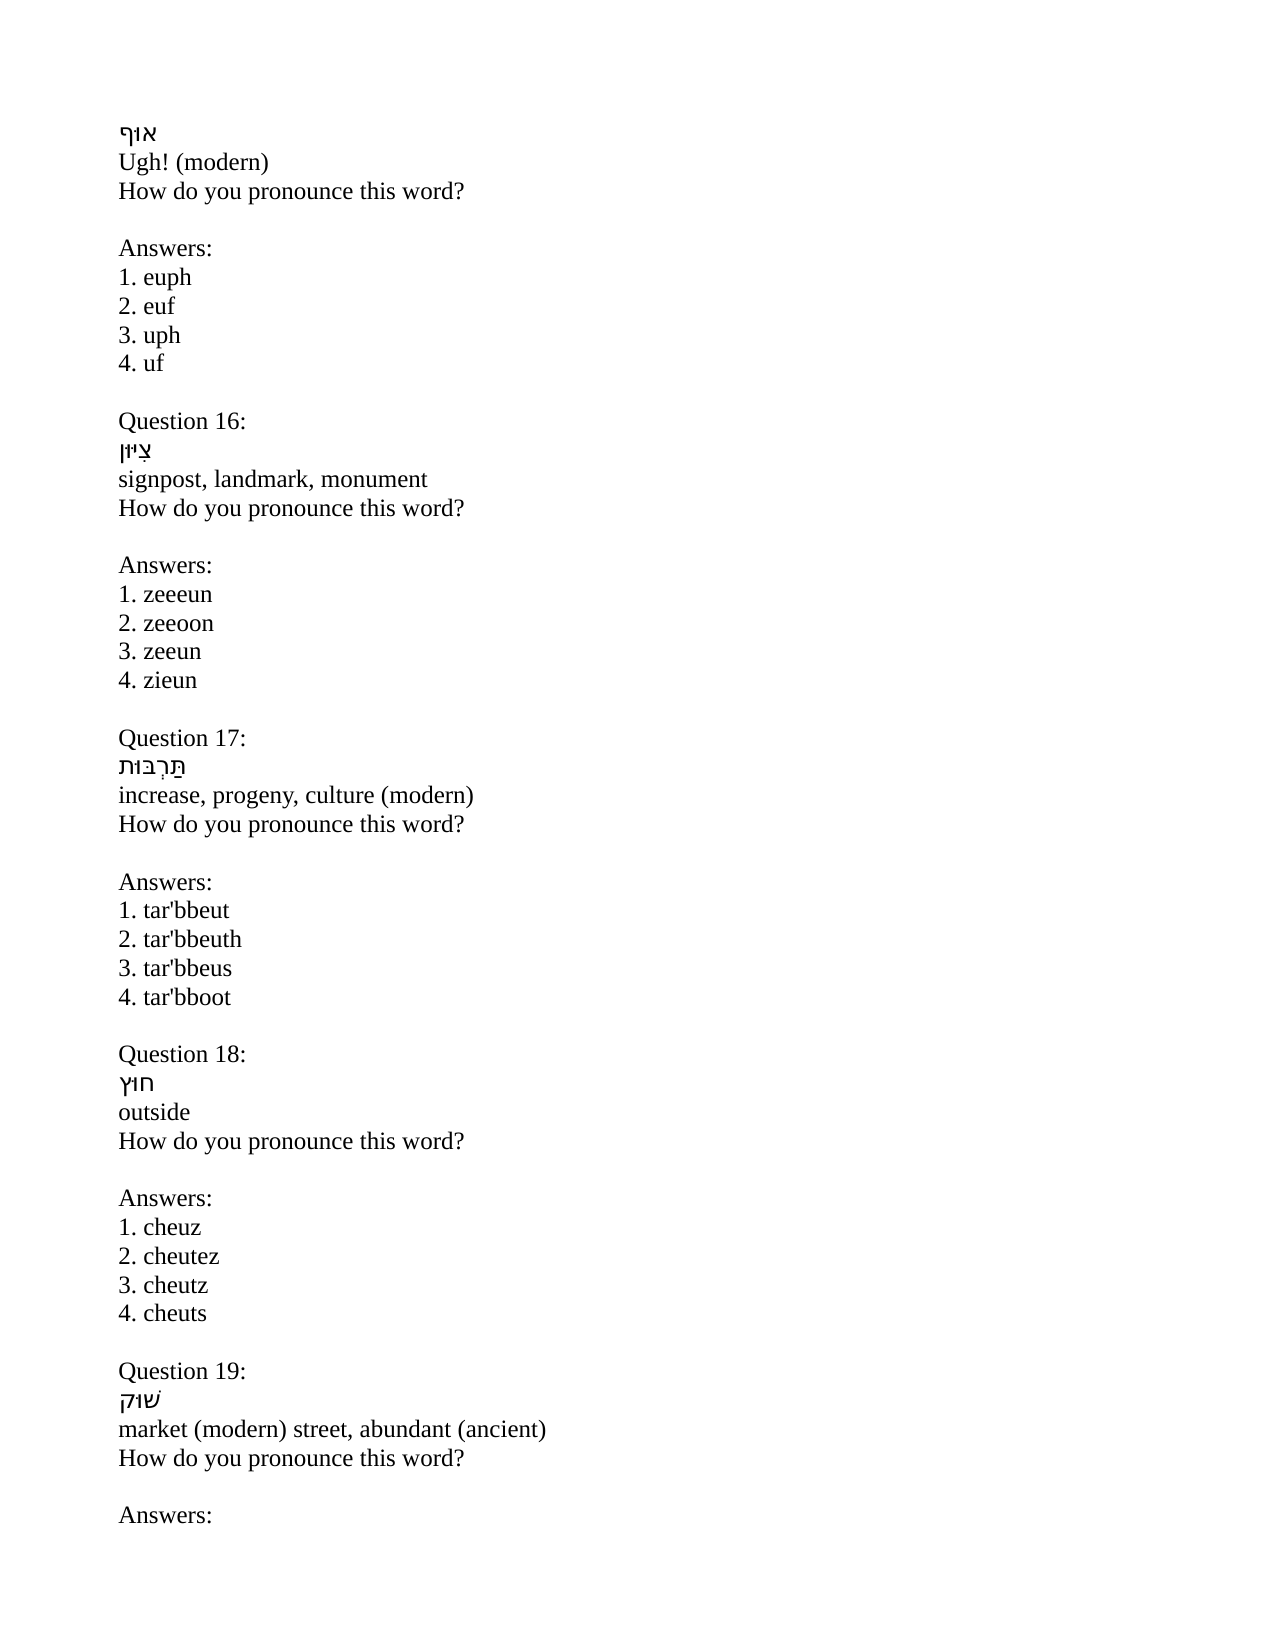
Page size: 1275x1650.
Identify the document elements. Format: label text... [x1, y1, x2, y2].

text Answers: [118, 233, 1157, 262]
text Ugh! (modern) [118, 147, 1157, 176]
text 1. euph [118, 262, 1157, 291]
text How do you pronounce this word? [118, 809, 1157, 838]
text תַּרְבּוּת [118, 751, 1157, 781]
text 2. euf [118, 291, 1157, 320]
text 4. tar'bboot [118, 982, 1157, 1011]
text 3. cheutz [118, 1270, 1157, 1298]
text 3. tar'bbeus [118, 953, 1157, 982]
text outside [118, 1097, 1157, 1126]
text How do you pronounce this word? [118, 493, 1157, 521]
text increase, progeny, culture (modern) [118, 781, 1157, 809]
text אוּף [118, 118, 1157, 147]
text 2. cheutez [118, 1241, 1157, 1270]
text 4. zieun [118, 665, 1157, 694]
text Question 16: [118, 406, 1157, 435]
text Answers: [118, 867, 1157, 896]
text 1. cheuz [118, 1212, 1157, 1241]
text 1. zeeeun [118, 579, 1157, 608]
text חוּץ [118, 1068, 1157, 1097]
text 3. uph [118, 320, 1157, 348]
text 4. uf [118, 348, 1157, 377]
text market (modern) street, abundant (ancient) [118, 1414, 1157, 1443]
text Question 17: [118, 723, 1157, 751]
text How do you pronounce this word? [118, 1126, 1157, 1155]
text צִיּוּן [118, 435, 1157, 464]
text 3. zeeun [118, 636, 1157, 665]
text 4. cheuts [118, 1298, 1157, 1327]
text Question 19: [118, 1356, 1157, 1385]
text 2. zeeoon [118, 608, 1157, 636]
text signpost, landmark, monument [118, 464, 1157, 493]
text 2. tar'bbeuth [118, 924, 1157, 953]
text Answers: [118, 1500, 1157, 1529]
text Question 18: [118, 1039, 1157, 1068]
text Answers: [118, 1183, 1157, 1212]
text Answers: [118, 550, 1157, 579]
text 1. tar'bbeut [118, 896, 1157, 924]
text How do you pronounce this word? [118, 176, 1157, 205]
text שׁוּק [118, 1385, 1157, 1414]
text How do you pronounce this word? [118, 1443, 1157, 1471]
